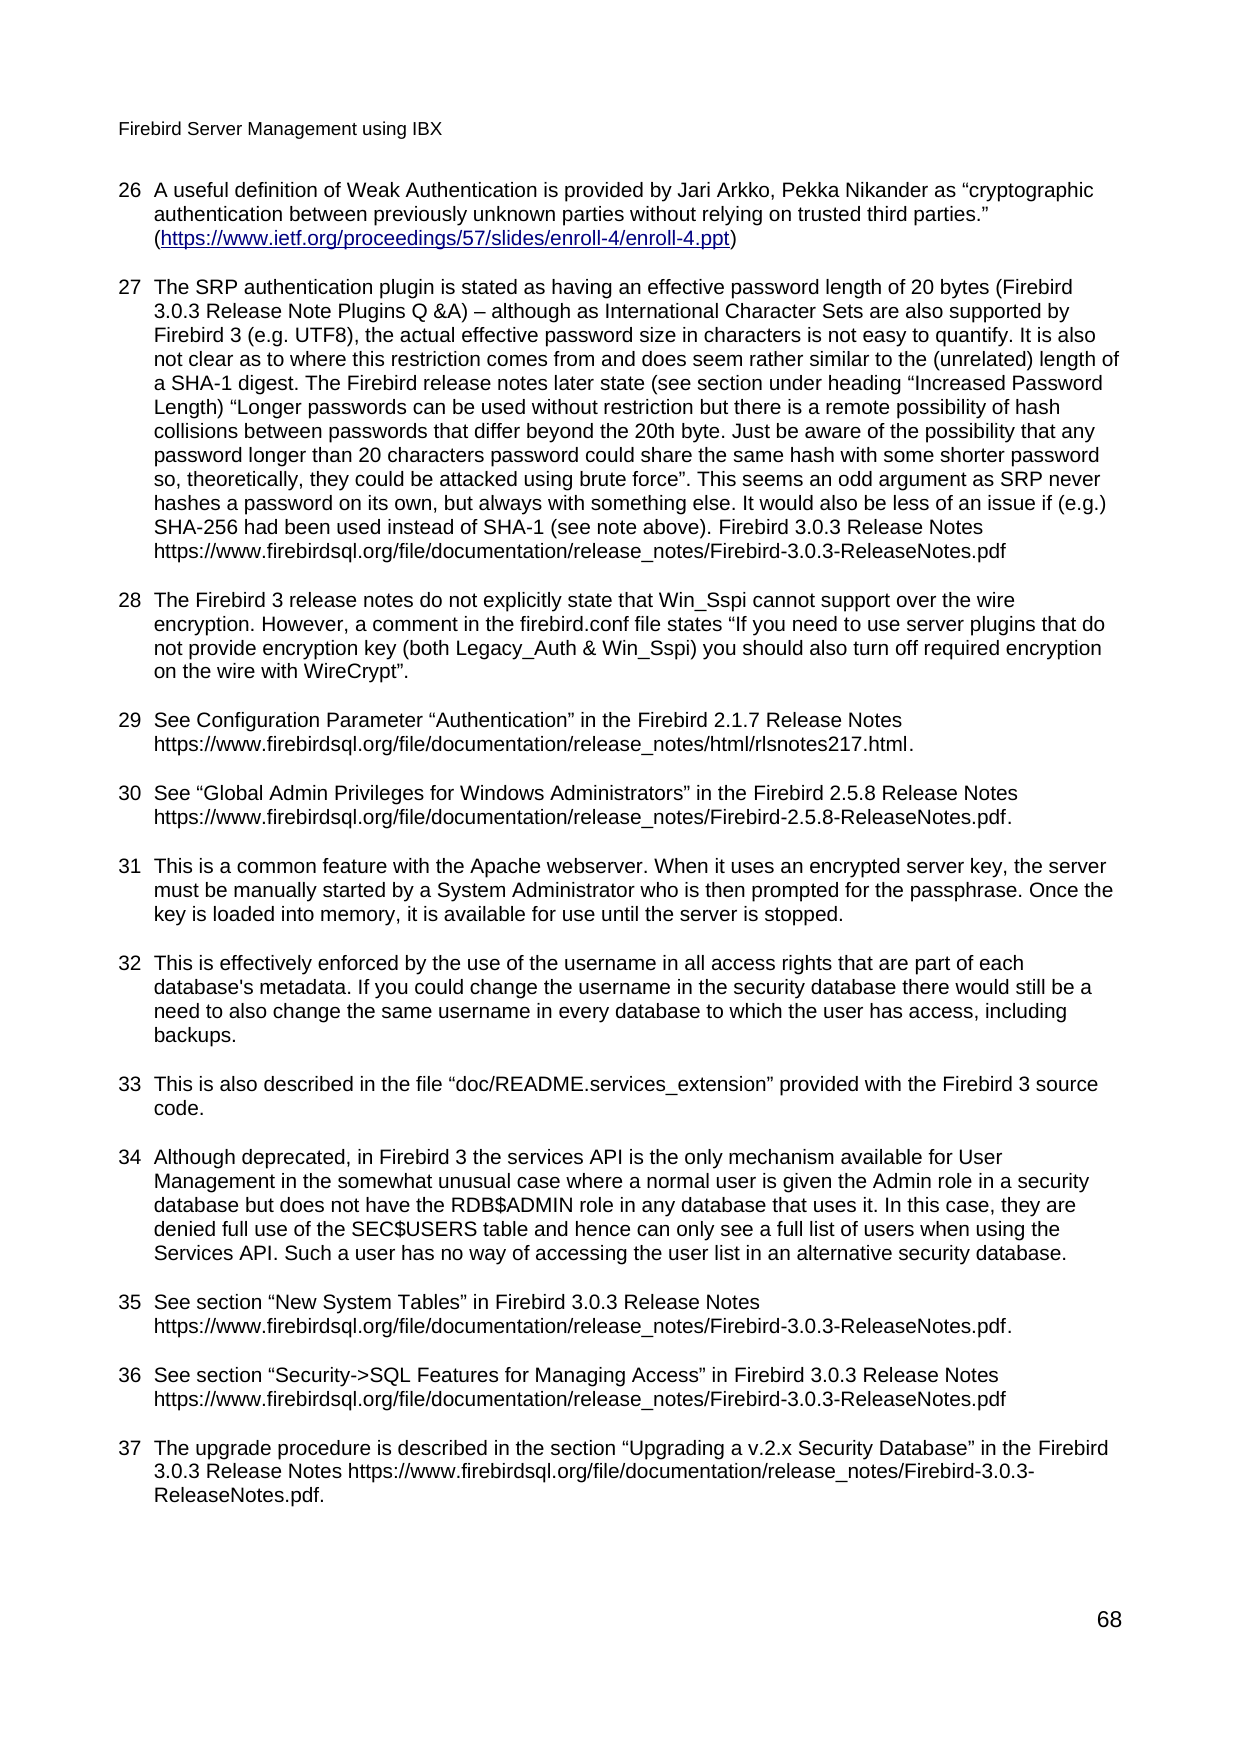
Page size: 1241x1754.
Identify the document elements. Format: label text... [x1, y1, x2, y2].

text A useful definition of Weak Authentication is provided by Jari Arkko, Pekka Nikander as “cryptographic authentication between previously unknown parties without relying on trusted third parties.” (https://www.ietf.org/proceedings/57/slides/enroll-4/enroll-4.ppt) [118, 178, 1122, 250]
text The SRP authentication plugin is stated as having an effective password length of 20 bytes (Firebird 3.0.3 Release Note Plugins Q &A) – although as International Character Sets are also supported by Firebird 3 (e.g. UTF8), the actual effective password size in characters is not easy to quantify. It is also not clear as to where this restriction comes from and does seem rather similar to the (unrelated) length of a SHA-1 digest. The Firebird release notes later state (see section under heading “Increased Password Length) “Longer passwords can be used without restriction but there is a remote possibility of hash collisions between passwords that differ beyond the 20th byte. Just be aware of the possibility that any password longer than 20 characters password could share the same hash with some shorter password so, theoretically, they could be attacked using brute force”. This seems an odd argument as SRP never hashes a password on its own, but always with something else. It would also be less of an issue if (e.g.) SHA-256 had been used instead of SHA-1 (see note above). Firebird 3.0.3 Release Notes https://www.firebirdsql.org/file/documentation/release_notes/Firebird-3.0.3-ReleaseNotes.pdf [118, 275, 1122, 562]
text See section “Security->SQL Features for Managing Access” in Firebird 3.0.3 Release Notes https://www.firebirdsql.org/file/documentation/release_notes/Firebird-3.0.3-ReleaseNotes.pdf [118, 1362, 1122, 1410]
text This is also described in the file “doc/README.services_extension” provided with the Firebird 3 source code. [118, 1072, 1122, 1120]
text See “Global Admin Privileges for Windows Administrators” in the Firebird 2.5.8 Release Notes https://www.firebirdsql.org/file/documentation/release_notes/Firebird-2.5.8-ReleaseNotes.pdf. [118, 781, 1122, 829]
text This is a common feature with the Apache webserver. When it uses an encrypted server key, the server must be manually started by a System Administrator who is then prompted for the passphrase. Once the key is loaded into memory, it is available for use until the server is stopped. [118, 854, 1122, 926]
text The upgrade procedure is described in the section “Upgrading a v.2.x Security Database” in the Firebird 3.0.3 Release Notes https://www.firebirdsql.org/file/documentation/release_notes/Firebird-3.0.3-ReleaseNotes.pdf. [118, 1435, 1122, 1507]
text See Configuration Parameter “Authentication” in the Firebird 2.1.7 Release Notes https://www.firebirdsql.org/file/documentation/release_notes/html/rlsnotes217.html. [118, 708, 1122, 756]
text This is effectively enforced by the use of the username in all access rights that are part of each database's metadata. If you could change the username in the security database there would still be a need to also change the same username in every database to which the user has access, including backups. [118, 951, 1122, 1047]
text The Firebird 3 release notes do not explicitly state that Win_Sspi cannot support over the wire encryption. However, a comment in the firebird.conf file states “If you need to use server plugins that do not provide encryption key (both Legacy_Auth & Win_Sspi) you should also turn off required encryption on the wire with WireCrypt”. [118, 587, 1122, 683]
text Although deprecated, in Firebird 3 the services API is the only mechanism available for User Management in the somewhat unusual case where a normal user is given the Admin role in a security database but does not have the RDB$ADMIN role in any database that uses it. In this case, they are denied full use of the SEC$USERS table and hence can only see a full list of users when using the Services API. Such a user has no way of accessing the user list in an alternative security database. [118, 1145, 1122, 1264]
text See section “New System Tables” in Firebird 3.0.3 Release Notes https://www.firebirdsql.org/file/documentation/release_notes/Firebird-3.0.3-ReleaseNotes.pdf. [118, 1289, 1122, 1337]
